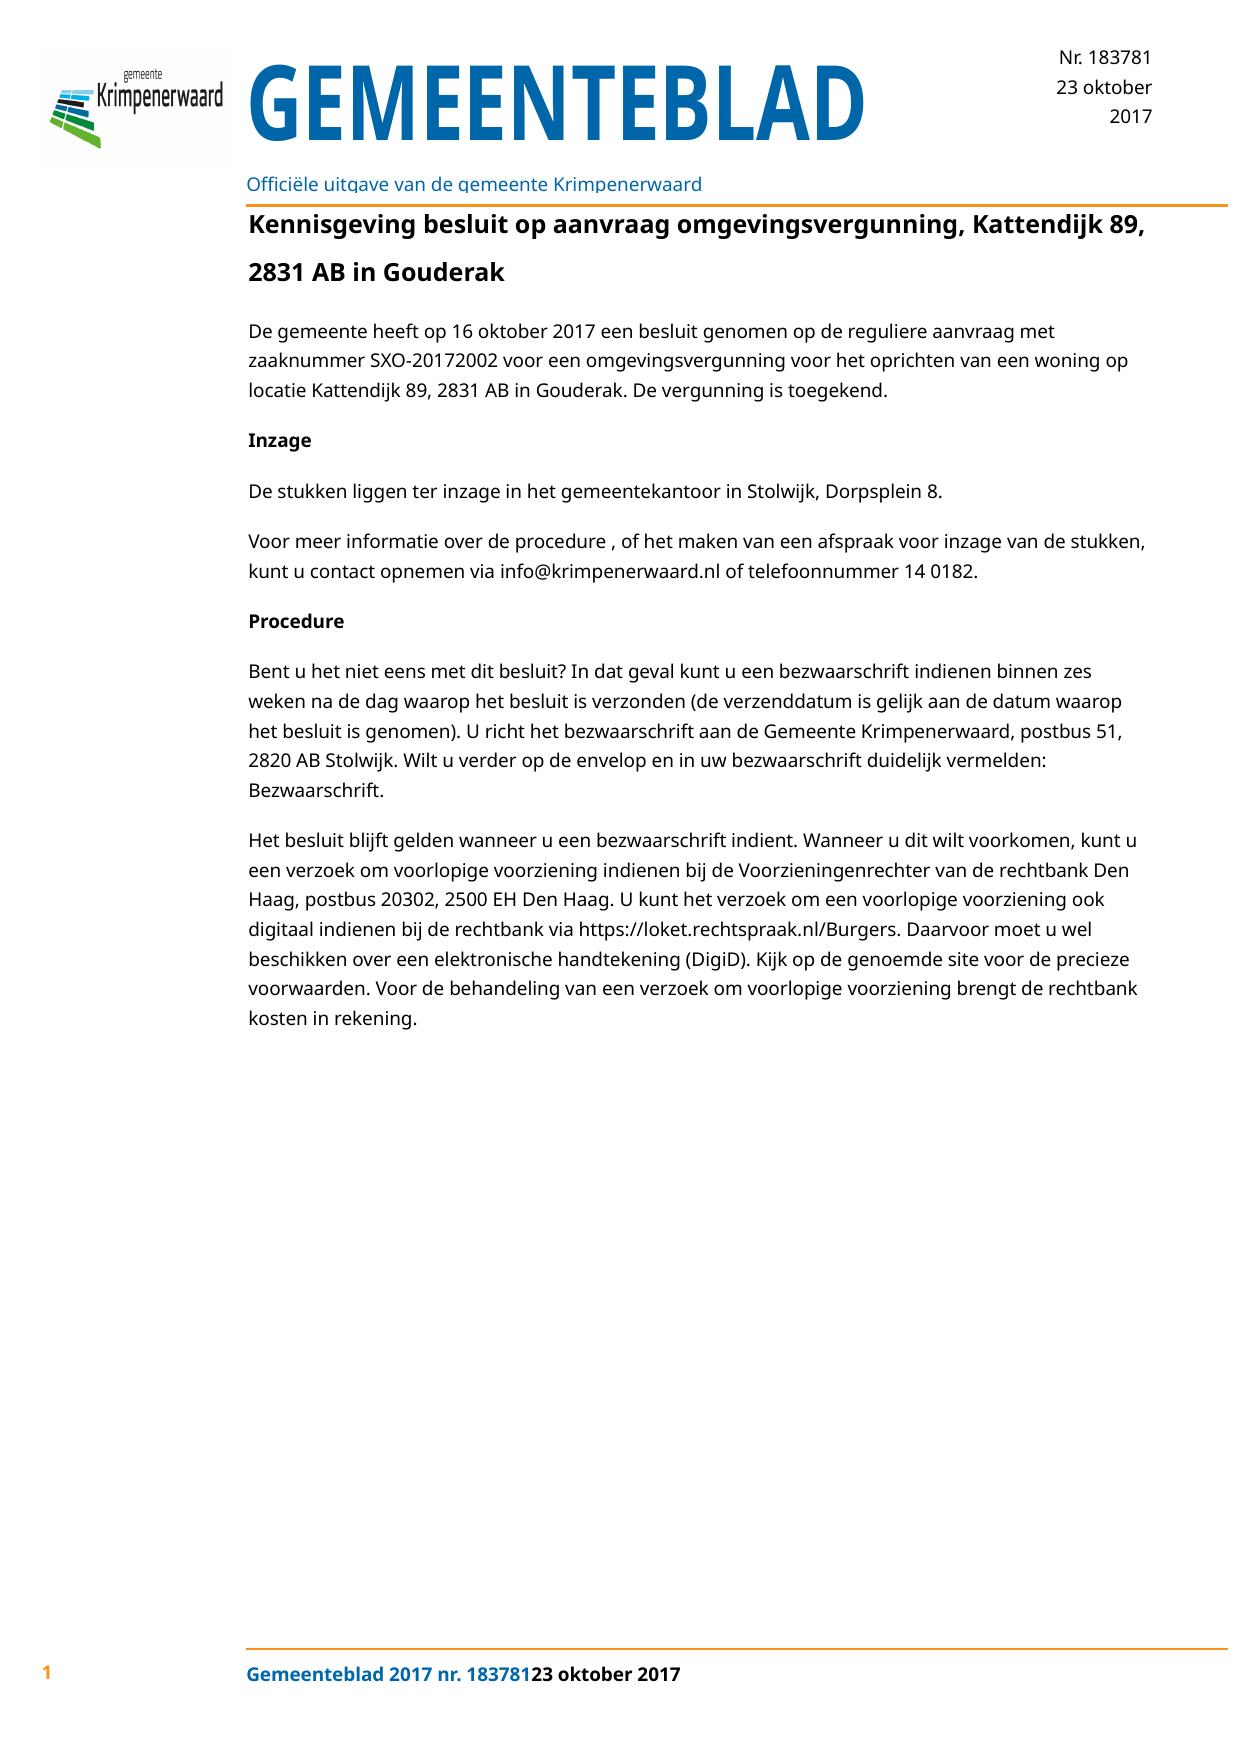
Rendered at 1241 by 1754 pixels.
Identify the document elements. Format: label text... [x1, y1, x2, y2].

text Procedure [248, 608, 1152, 634]
text Inzage [248, 427, 1152, 453]
text Kennisgeving besluit op aanvraag omgevingsvergunning, Kattendijk 89, 2831 AB in Gouderak [248, 207, 1152, 288]
picture [41, 47, 231, 172]
text Voor meer informatie over de procedure , of het maken van een afspraak voor inzage van de stukken, kunt u contact opnemen via info@krimpenerwaard.nl of telefoonnummer 14 0182. [248, 528, 1152, 584]
text De stukken liggen ter inzage in het gemeentekantoor in Stolwijk, Dorpsplein 8. [248, 478, 1152, 504]
text De gemeente heeft op 16 oktober 2017 een besluit genomen op de reguliere aanvraag met zaaknummer SXO-20172002 voor een omgevingsvergunning voor het oprichten van een woning op locatie Kattendijk 89, 2831 AB in Gouderak. De vergunning is toegekend. [248, 318, 1152, 403]
text Het besluit blijft gelden wanneer u een bezwaarschrift indient. Wanneer u dit wilt voorkomen, kunt u een verzoek om voorlopige voorziening indienen bij de Voorzieningenrechter van de rechtbank Den Haag, postbus 20302, 2500 EH Den Haag. U kunt het verzoek om een voorlopige voorziening ook digitaal indienen bij de rechtbank via https://loket.rechtspraak.nl/Burgers. Daarvoor moet u wel beschikken over een elektronische handtekening (DigiD). Kijk op de genoemde site voor de precieze voorwaarden. Voor de behandeling van een verzoek om voorlopige voorziening brengt de rechtbank kosten in rekening. [248, 827, 1152, 1031]
text Bent u het niet eens met dit besluit? In dat geval kunt u een bezwaarschrift indienen binnen zes weken na de dag waarop het besluit is verzonden (de verzenddatum is gelijk aan de datum waarop het besluit is genomen). U richt het bezwaarschrift aan de Gemeente Krimpenerwaard, postbus 51, 2820 AB Stolwijk. Wilt u verder op de envelop en in uw bezwaarschrift duidelijk vermelden: Bezwaarschrift. [248, 659, 1152, 803]
